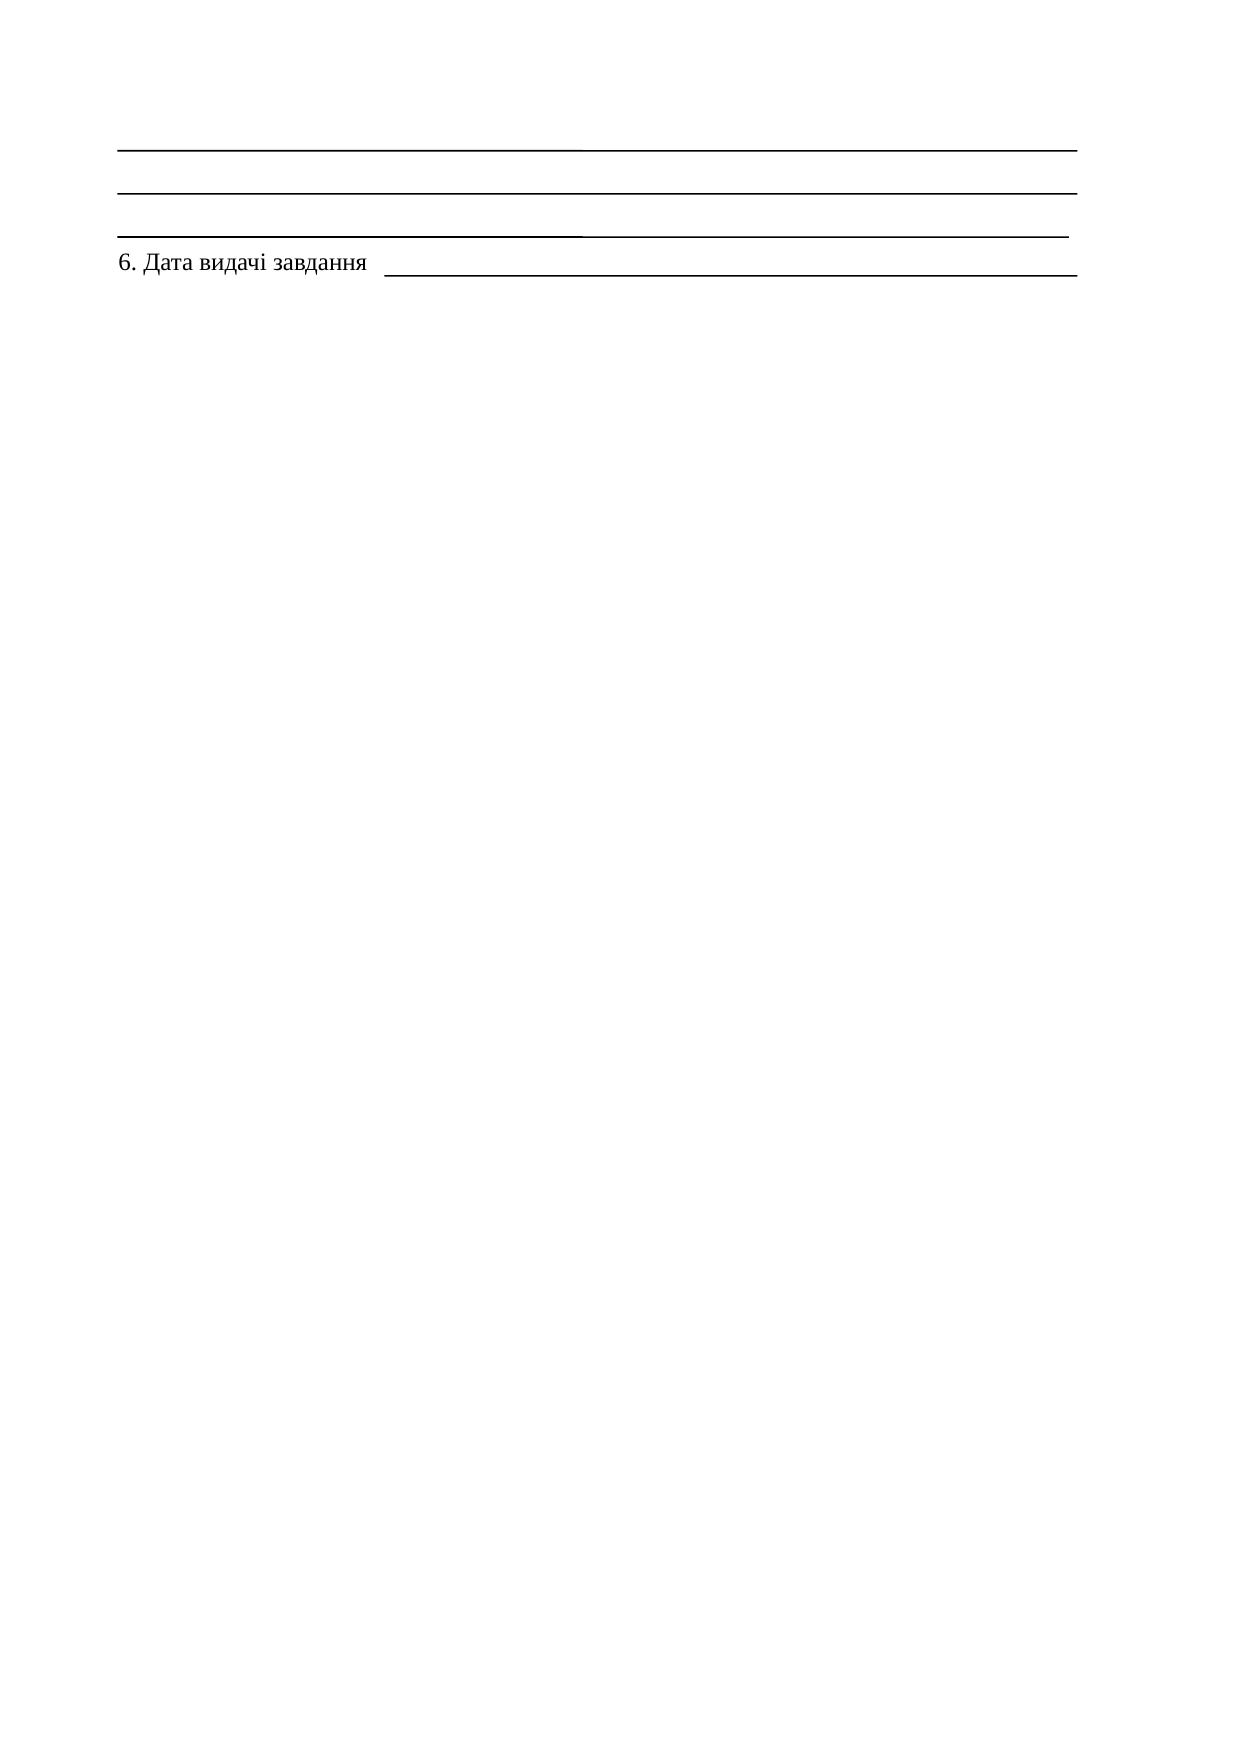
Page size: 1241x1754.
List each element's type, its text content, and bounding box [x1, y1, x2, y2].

text 6. Дата видачі завдання [118, 247, 1122, 276]
